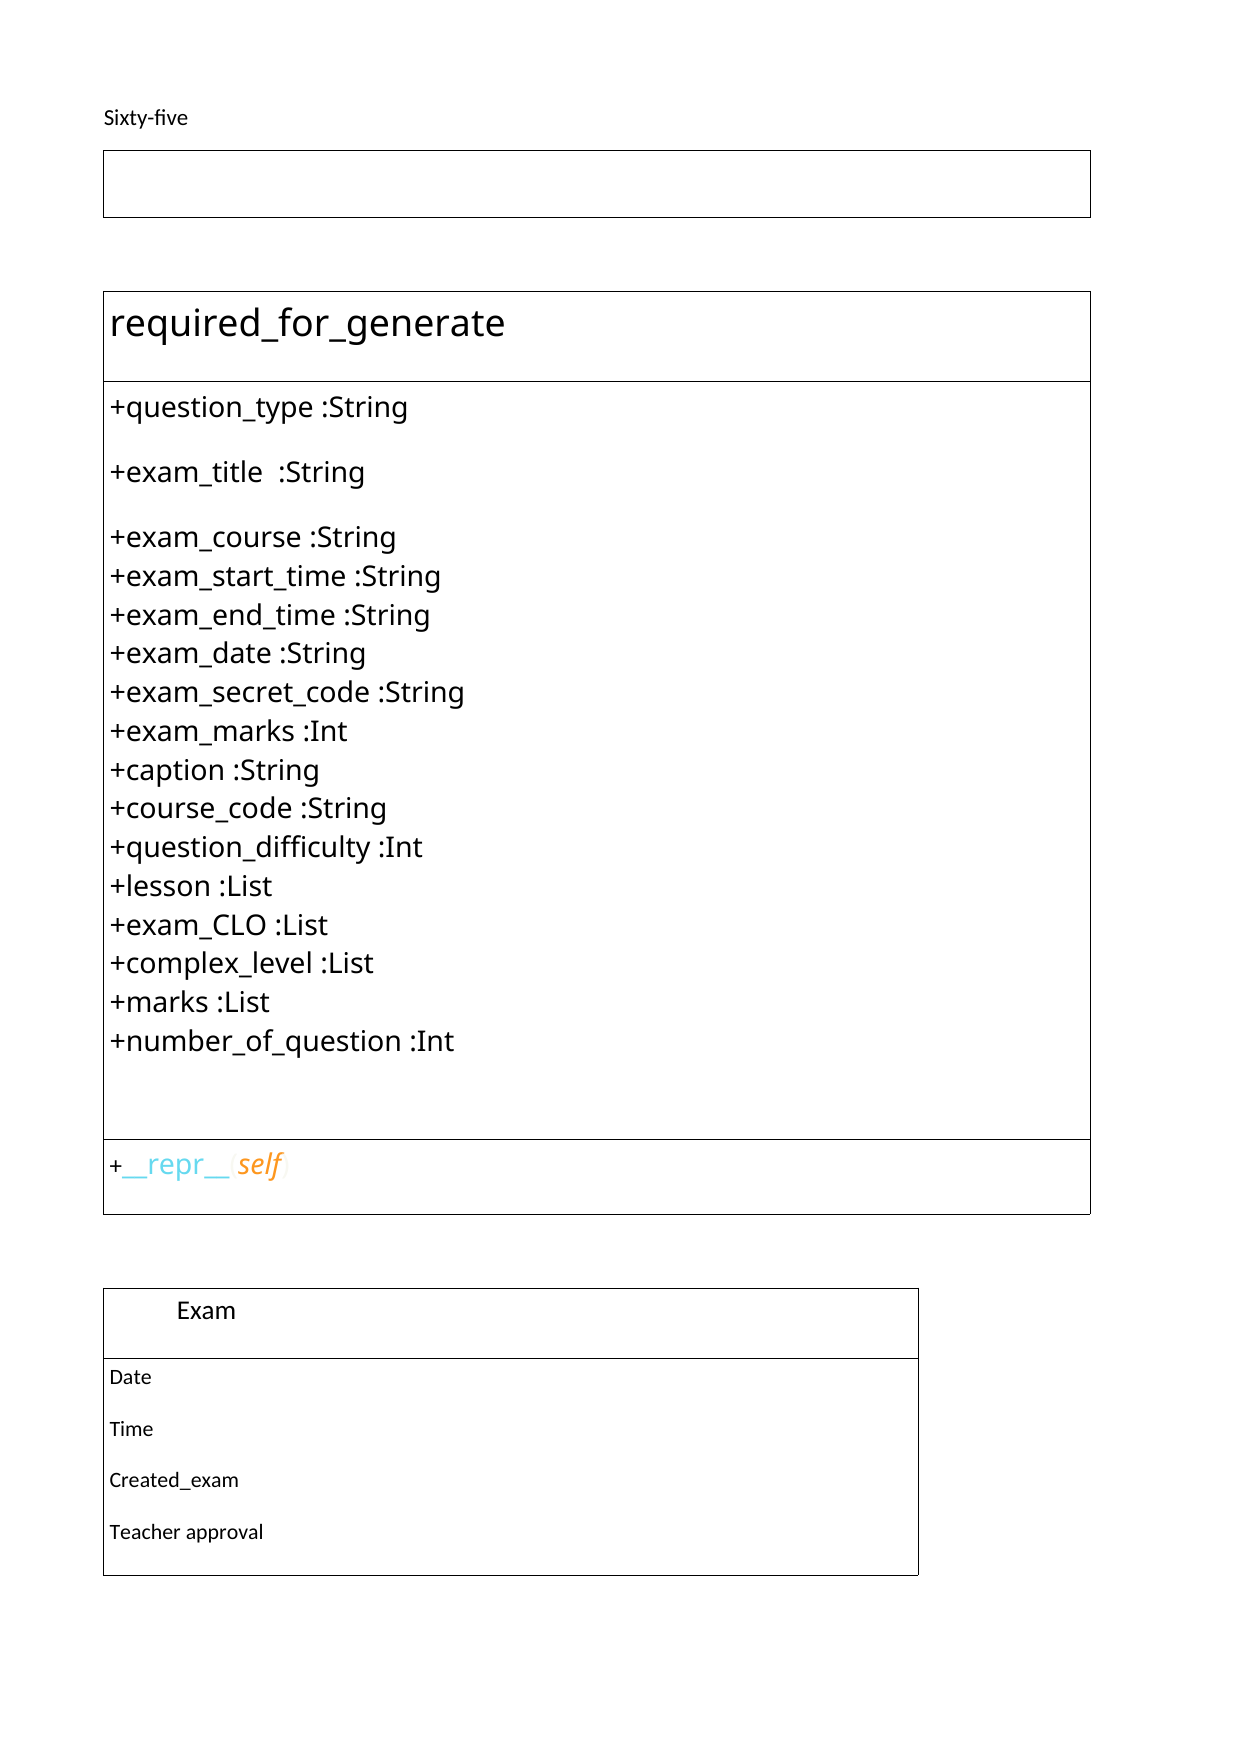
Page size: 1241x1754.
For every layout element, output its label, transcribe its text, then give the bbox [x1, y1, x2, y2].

table_cell [104, 151, 1090, 217]
table_header Exam [104, 1289, 918, 1358]
table_cell +__repr__(self) [104, 1140, 1090, 1214]
table_cell +question_type :String +exam_title :String +exam_course :String +exam_start_time :String +exam_end_time :String +exam_date :String +exam_secret_code :String +exam_marks :Int +caption :String +course_code :String +question_difficulty :Int +lesson :List +exam_CLO :List +complex_level :List +marks :List +number_of_question :Int [104, 382, 1090, 1138]
table_cell Date Time Created_exam Teacher approval [104, 1359, 918, 1575]
table_header required_for_generate [104, 292, 1090, 381]
